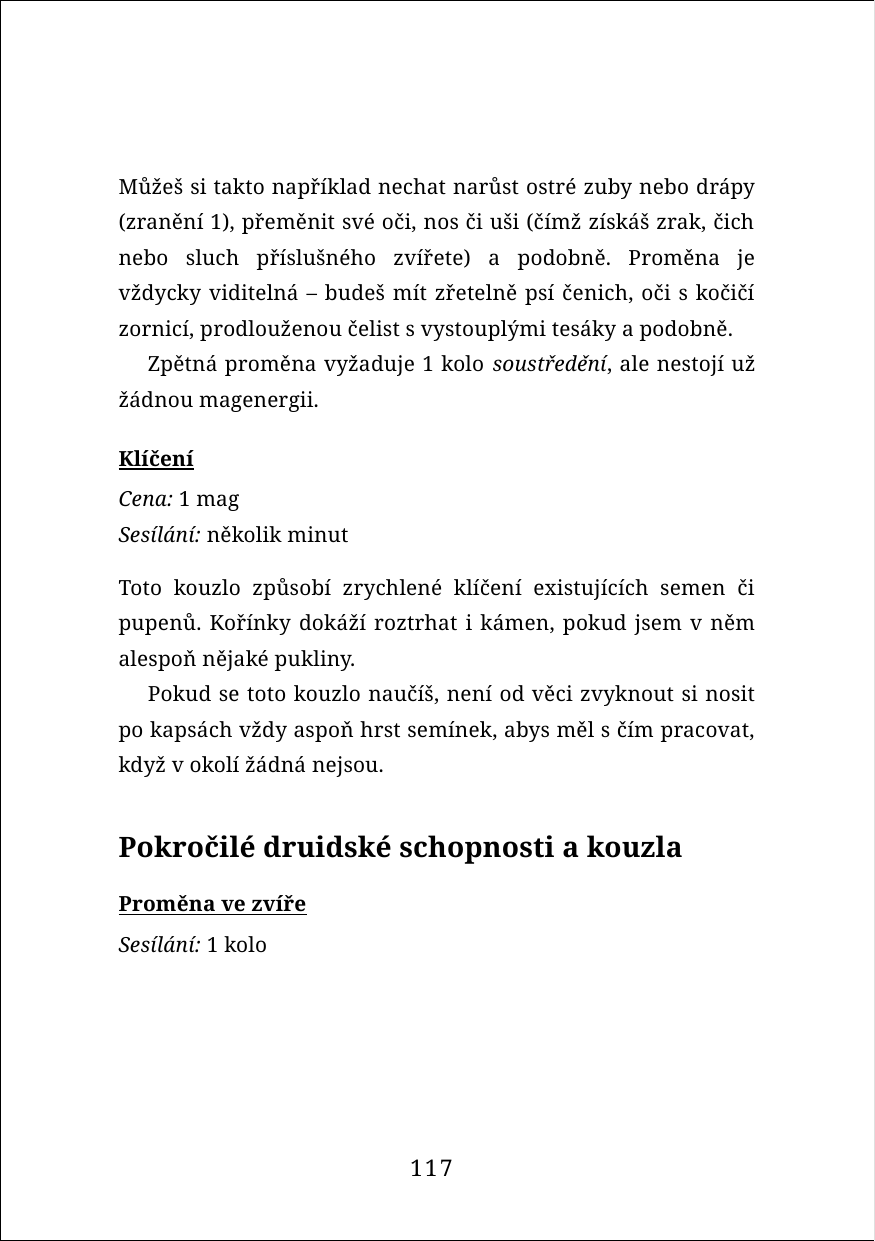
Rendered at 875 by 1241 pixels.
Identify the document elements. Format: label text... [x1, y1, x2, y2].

text Toto kouzlo způsobí zrychlené klíčení existujících semen či pupenů. Kořínky dokáží roztrhat i kámen, pokud jsem v něm alespoň nějaké pukliny. Pokud se toto kouzlo naučíš, není od věci zvyknout si nosit po kapsách vždy aspoň hrst semínek, abys měl s čím pracovat, když v okolí žádná nejsou. [118, 573, 756, 779]
subtitle Klíčení [118, 444, 756, 472]
text Sesílání: 1 kolo [118, 930, 756, 958]
subtitle Pokročilé druidské schopnosti a kouzla [118, 827, 756, 866]
text Můžeš si takto například nechat narůst ostré zuby nebo drápy (zranění 1), přeměnit své oči, nos či uši (čímž získáš zrak, čich nebo sluch příslušného zvířete) a podobně. Proměna je vždycky viditelná – budeš mít zřetelně psí čenich, oči s kočičí zornicí, prodlouženou čelist s vystouplými tesáky a podobně. Zpětná proměna vyžaduje 1 kolo soustředění, ale nestojí už žádnou magenergii. [118, 172, 756, 413]
text Cena: 1 mag Sesílání: několik minut [118, 484, 756, 548]
subtitle Proměna ve zvíře [118, 889, 756, 918]
